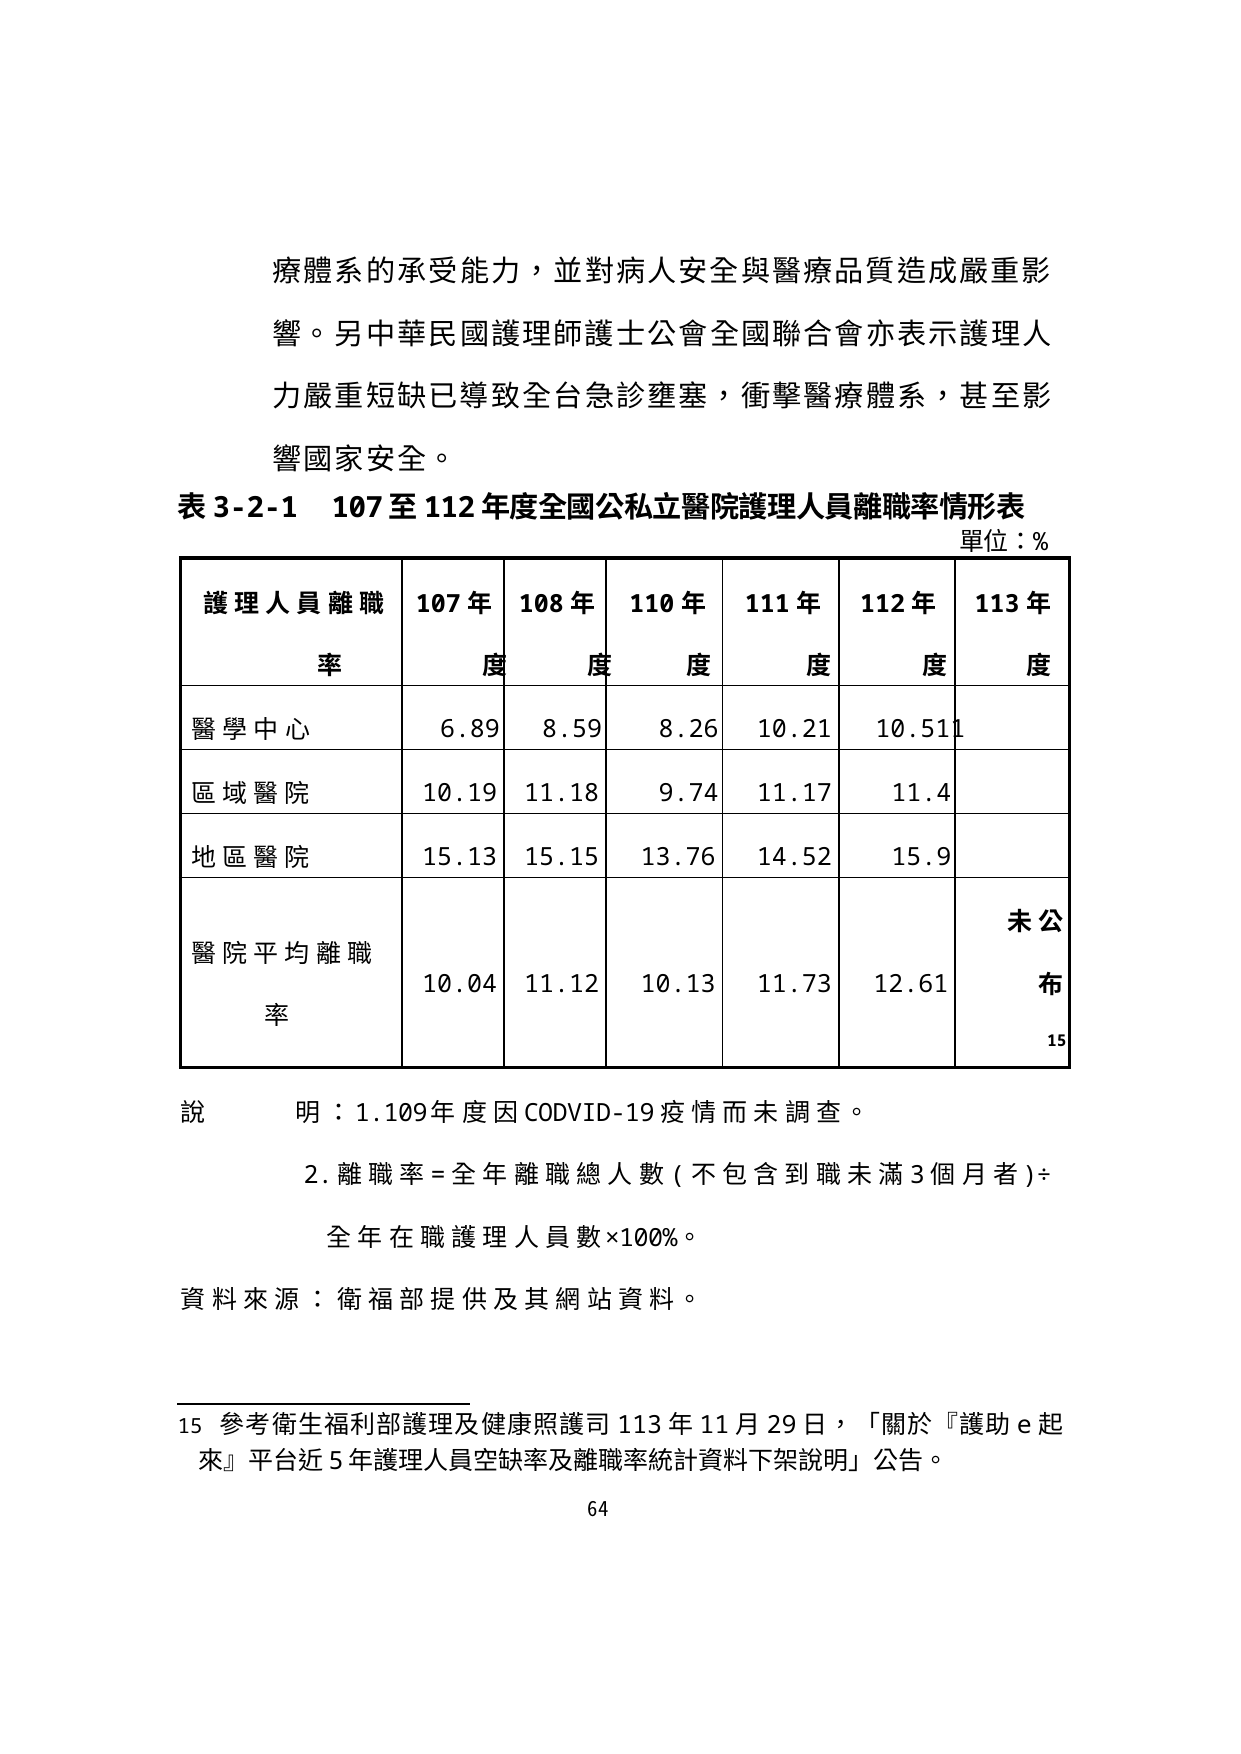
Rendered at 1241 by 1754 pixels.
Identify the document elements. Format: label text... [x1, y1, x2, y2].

table_cell 15.15 [505, 814, 605, 877]
table_header 110年度 [607, 560, 722, 684]
table_cell 14.52 [723, 814, 838, 877]
text 2.離職率=全年離職總人數(不包含到職未滿3個月者)÷全年在職護理人員數×100%。 [295, 1131, 1063, 1256]
table_cell 未公布 [956, 878, 1068, 1066]
table_cell 醫學中心 [182, 686, 401, 748]
table_cell 10.04 [403, 878, 503, 1066]
table_cell 10.511 [840, 686, 954, 748]
text 資料來源：衛福部提供及其網站資料。 [177, 1256, 1063, 1319]
table_cell 10.21 [723, 686, 838, 748]
table_cell 區域醫院 [182, 750, 401, 813]
table_cell 11.73 [723, 878, 838, 1066]
table_cell 11.4 [840, 750, 954, 813]
text 療體系的承受能力，並對病人安全與醫療品質造成嚴重影響。另中華民國護理師護士公會全國聯合會亦表示護理人力嚴重短缺已導致全台急診壅塞，衝擊醫療體系，甚至影響國家安全。 [266, 227, 1063, 477]
table_cell [956, 750, 1068, 813]
text 說 明：1.109年度因CODVID-19疫情而未調查。 [177, 1069, 1063, 1131]
table_cell 地區醫院 [182, 814, 401, 877]
table_cell 9.74 [607, 750, 722, 813]
table_header 護理人員離職率 [182, 560, 401, 684]
table_header 111年度 [723, 560, 838, 684]
table_cell 醫院平均離職率 [182, 878, 401, 1066]
table_header 108年度 [505, 560, 605, 684]
table_cell 11.17 [723, 750, 838, 813]
table_header 113年度 [956, 560, 1068, 684]
table_cell 15.13 [403, 814, 503, 877]
table_cell 10.13 [607, 878, 722, 1066]
table_cell 11.12 [505, 878, 605, 1066]
table_cell 11.18 [505, 750, 605, 813]
table_cell 8.26 [607, 686, 722, 748]
table_cell [956, 686, 1068, 748]
table_cell 12.61 [840, 878, 954, 1066]
table_cell 10.19 [403, 750, 503, 813]
table_cell 8.59 [505, 686, 605, 748]
table_cell 15.9 [840, 814, 954, 877]
text 單位：% [177, 527, 1063, 556]
table_cell 13.76 [607, 814, 722, 877]
text 表3-2-1 107至112年度全國公私立醫院護理人員離職率情形表 [177, 477, 1063, 527]
table_header 112年度 [840, 560, 954, 684]
table_cell [956, 814, 1068, 877]
table_header 107年度 [403, 560, 503, 684]
table_cell 6.89 [403, 686, 503, 748]
